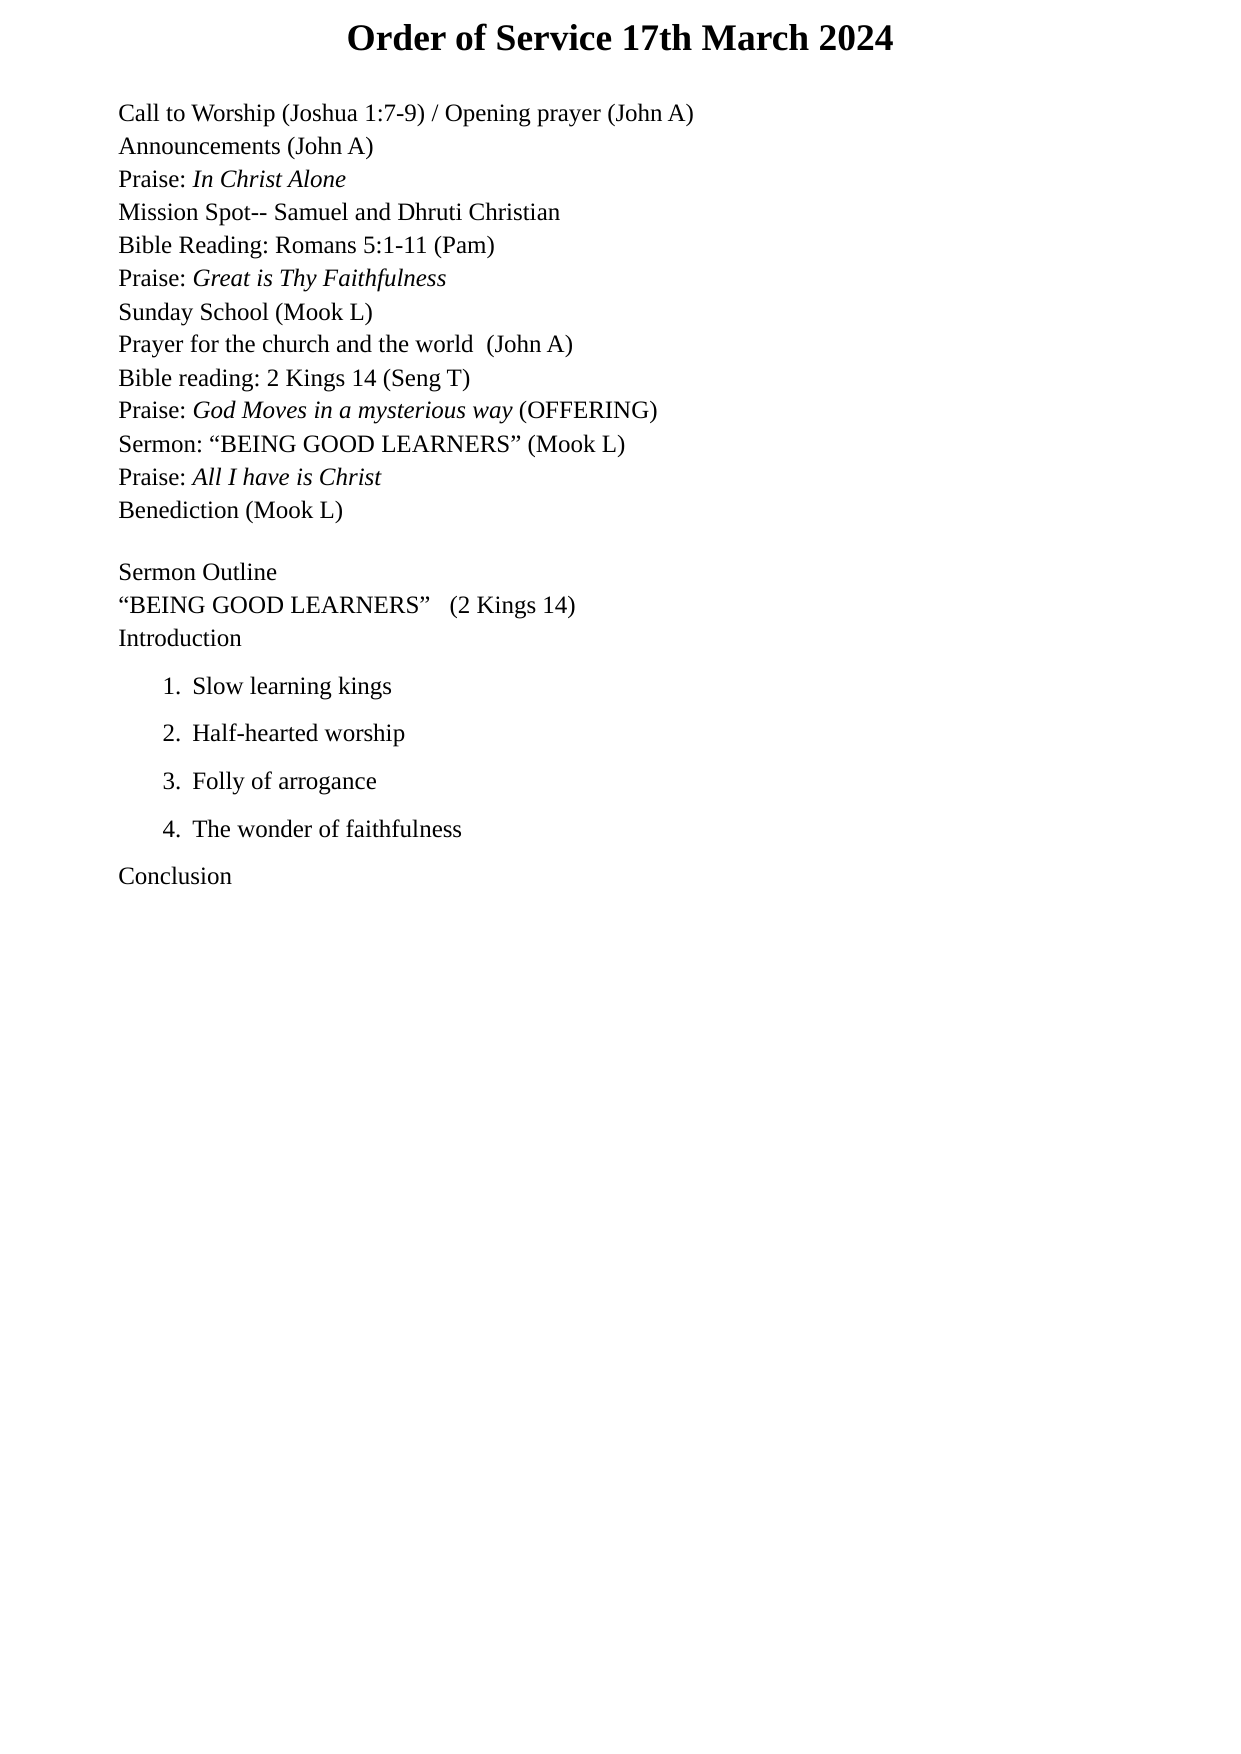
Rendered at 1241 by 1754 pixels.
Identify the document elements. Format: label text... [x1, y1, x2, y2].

list The wonder of faithfulness [162, 814, 1122, 842]
text Call to Worship (Joshua 1:7-9) / Opening prayer (John A) Announcements (John A) Praise: In Christ Alone Mission Spot-- Samuel and Dhruti Christian Bible Reading: Romans 5:1-11 (Pam) Praise: Great is Thy Faithfulness Sunday School (Mook L) Prayer for the church and the world (John A) Bible reading: 2 Kings 14 (Seng T) Praise: God Moves in a mysterious way (OFFERING) Sermon: “BEING GOOD LEARNERS” (Mook L) Praise: All I have is Christ Benediction (Mook L) [118, 98, 1122, 523]
text Sermon Outline “BEING GOOD LEARNERS” (2 Kings 14) Introduction [118, 557, 1122, 652]
list Slow learning kings [162, 671, 1122, 699]
list Half-hearted worship [162, 718, 1122, 747]
list Folly of arrogance [162, 766, 1122, 795]
text Conclusion [118, 861, 1122, 890]
